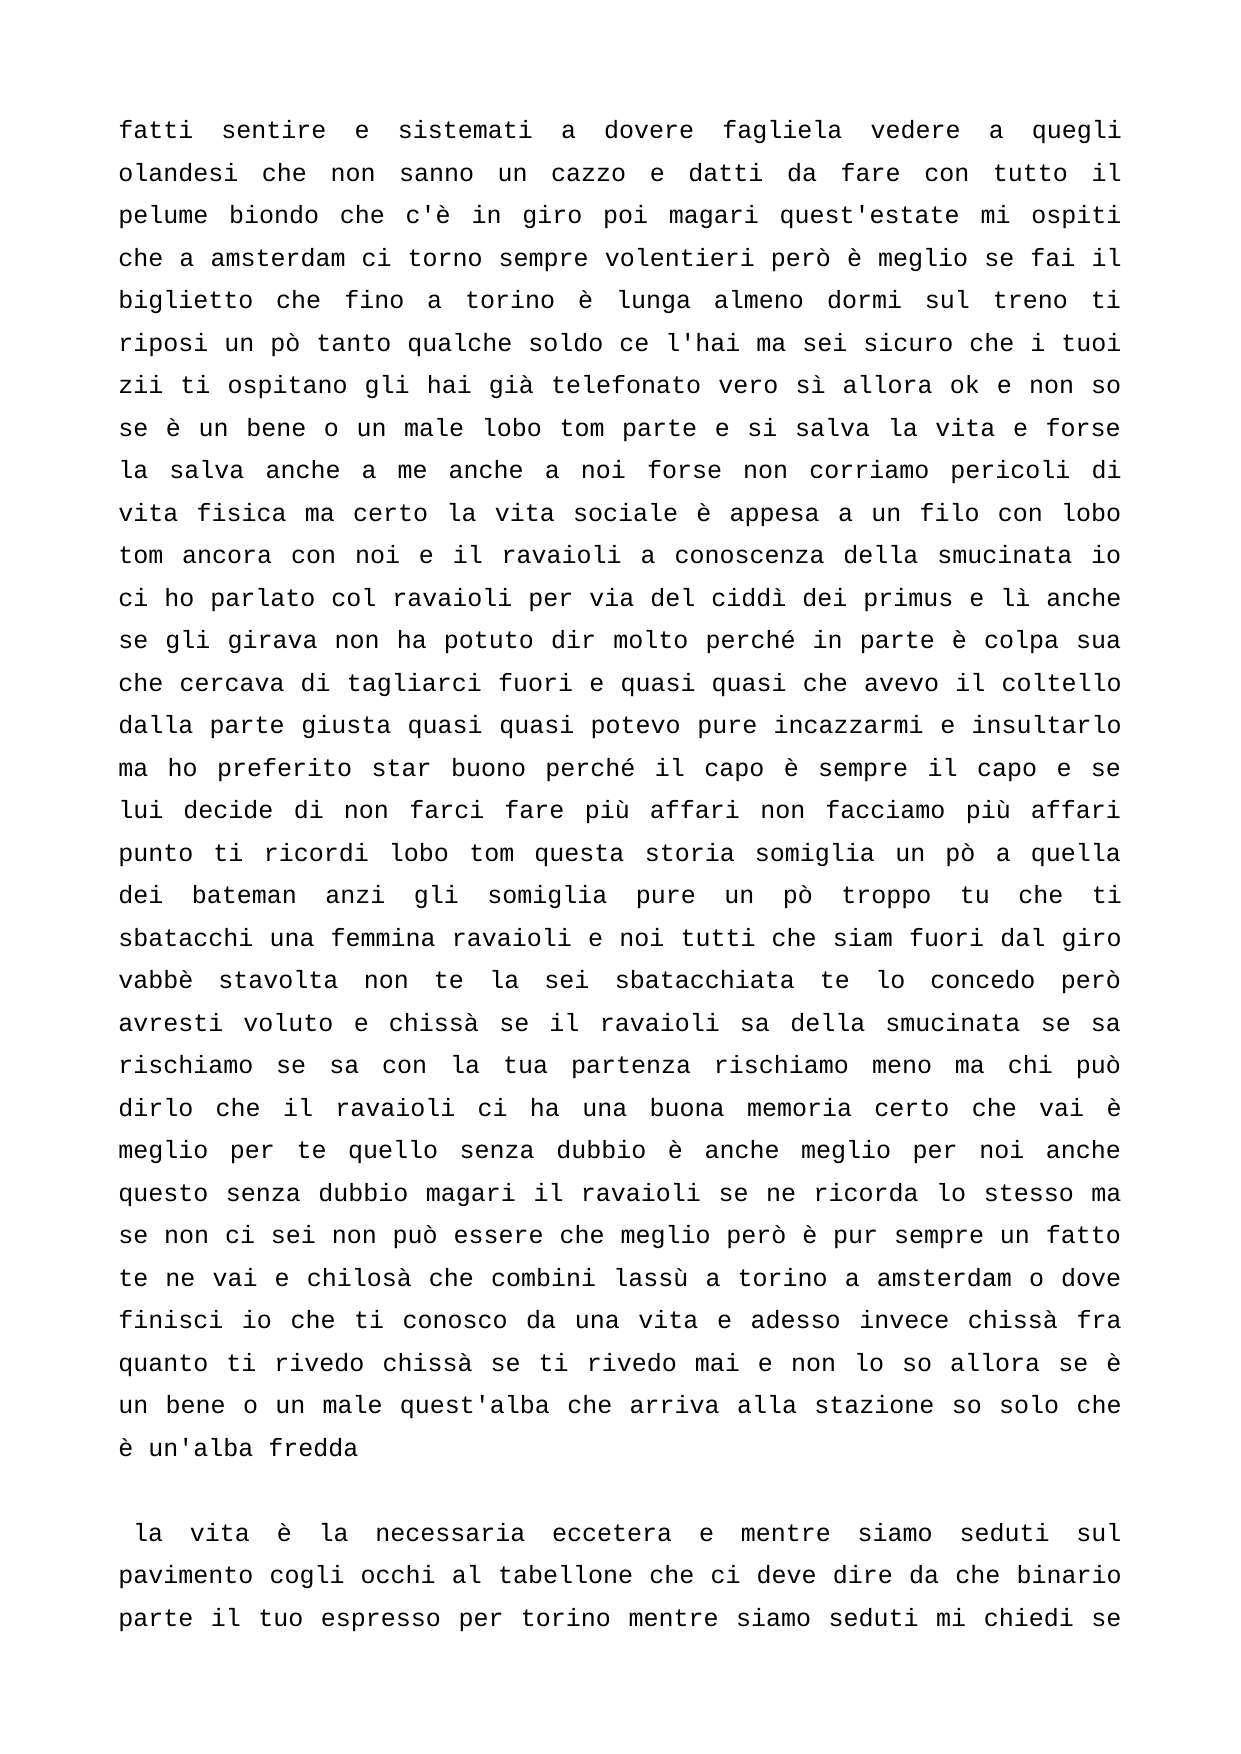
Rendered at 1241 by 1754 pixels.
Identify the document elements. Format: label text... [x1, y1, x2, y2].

text fatti sentire e sistemati a dovere fagliela vedere a quegli olandesi che non sanno un cazzo e datti da fare con tutto il pelume biondo che c'è in giro poi magari quest'estate mi ospiti che a amsterdam ci torno sempre volentieri però è meglio se fai il biglietto che fino a torino è lunga almeno dormi sul treno ti riposi un pò tanto qualche soldo ce l'hai ma sei sicuro che i tuoi zii ti ospitano gli hai già telefonato vero sì allora ok e non so se è un bene o un male lobo tom parte e si salva la vita e forse la salva anche a me anche a noi forse non corriamo pericoli di vita fisica ma certo la vita sociale è appesa a un filo con lobo tom ancora con noi e il ravaioli a conoscenza della smucinata io ci ho parlato col ravaioli per via del ciddì dei primus e lì anche se gli girava non ha potuto dir molto perché in parte è colpa sua che cercava di tagliarci fuori e quasi quasi che avevo il coltello dalla parte giusta quasi quasi potevo pure incazzarmi e insultarlo ma ho preferito star buono perché il capo è sempre il capo e se lui decide di non farci fare più affari non facciamo più affari punto ti ricordi lobo tom questa storia somiglia un pò a quella dei bateman anzi gli somiglia pure un pò troppo tu che ti sbatacchi una femmina ravaioli e noi tutti che siam fuori dal giro vabbè stavolta non te la sei sbatacchiata te lo concedo però avresti voluto e chissà se il ravaioli sa della smucinata se sa rischiamo se sa con la tua partenza rischiamo meno ma chi può dirlo che il ravaioli ci ha una buona memoria certo che vai è meglio per te quello senza dubbio è anche meglio per noi anche questo senza dubbio magari il ravaioli se ne ricorda lo stesso ma se non ci sei non può essere che meglio però è pur sempre un fatto te ne vai e chilosà che combini lassù a torino a amsterdam o dove finisci io che ti conosco da una vita e adesso invece chissà fra quanto ti rivedo chissà se ti rivedo mai e non lo so allora se è un bene o un male quest'alba che arriva alla stazione so solo che è un'alba fredda [118, 118, 1122, 1464]
text la vita è la necessaria eccetera e mentre siamo seduti sul pavimento cogli occhi al tabellone che ci deve dire da che binario parte il tuo espresso per torino mentre siamo seduti mi chiedi se [118, 1520, 1122, 1633]
